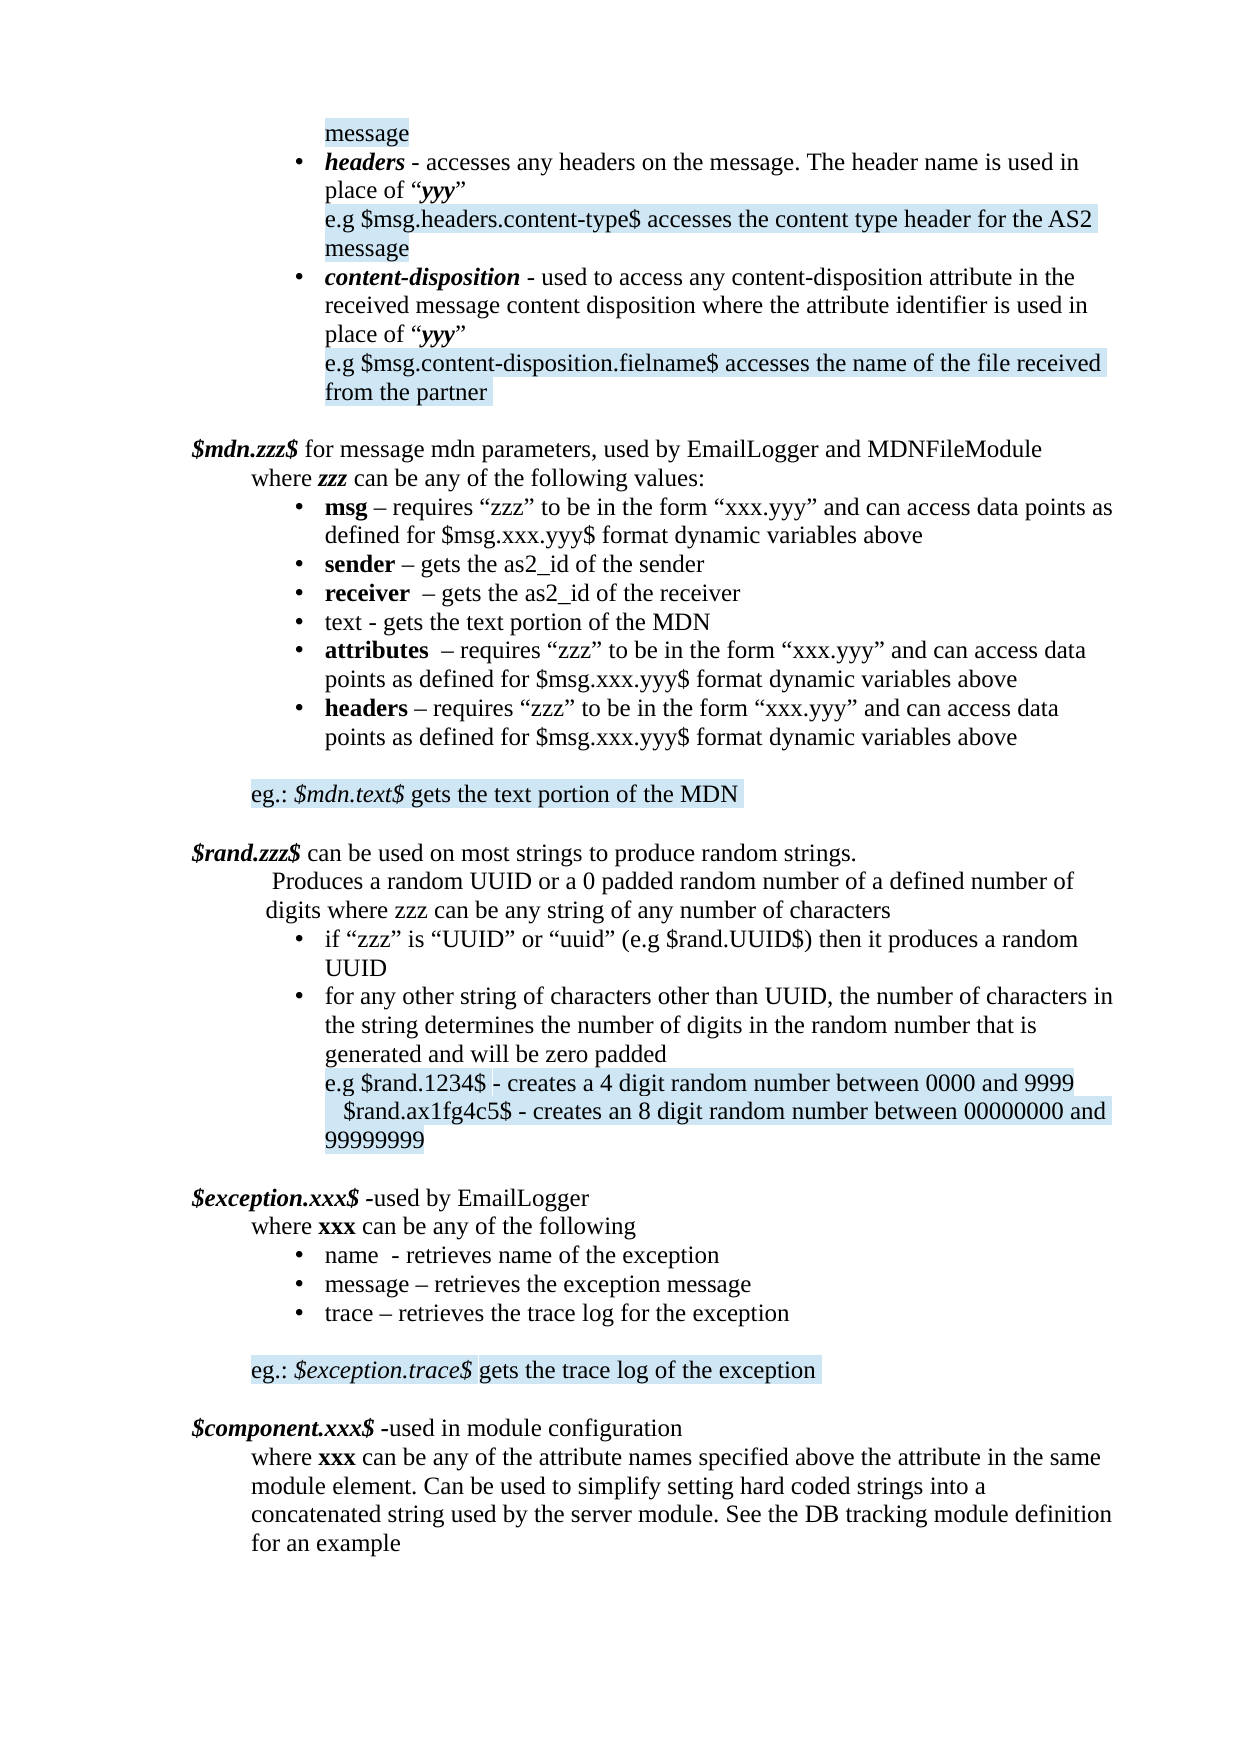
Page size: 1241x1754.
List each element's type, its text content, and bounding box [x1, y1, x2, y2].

list headers – requires “zzz” to be in the form “xxx.yyy” and can access data points as defined for $msg.xxx.yyy$ format dynamic variables above [295, 693, 1122, 751]
list content-disposition - used to access any content-disposition attribute in the received message content disposition where the attribute identifier is used in place of “yyy” e.g $msg.content-disposition.fielname$ accesses the name of the file received from the partner [295, 262, 1122, 406]
list for any other string of characters other than UUID, the number of characters in the string determines the number of digits in the random number that is generated and will be zero padded [295, 981, 1122, 1068]
subtitle Produces a random UUID or a 0 padded random number of a defined number of digits where zzz can be any string of any number of characters [236, 866, 1122, 924]
list message [295, 118, 1122, 147]
subtitle $exception.xxx$ -used by EmailLogger [162, 1183, 1122, 1211]
list receiver – gets the as2_id of the receiver [295, 578, 1122, 607]
list where xxx can be any of the attribute names specified above the attribute in the same module element. Can be used to simplify setting hard coded strings into a concatenated string used by the server module. See the DB tracking module definition for an example [221, 1442, 1122, 1557]
list msg – requires “zzz” to be in the form “xxx.yyy” and can access data points as defined for $msg.xxx.yyy$ format dynamic variables above [295, 492, 1122, 549]
list headers - accesses any headers on the message. The header name is used in place of “yyy” e.g $msg.headers.content-type$ accesses the content type header for the AS2 message [295, 147, 1122, 262]
list where zzz can be any of the following values: [221, 463, 1122, 492]
list name - retrieves name of the exception [295, 1240, 1122, 1269]
list eg.: $mdn.text$ gets the text portion of the MDN [221, 751, 1122, 808]
list trace – retrieves the trace log for the exception [295, 1298, 1122, 1326]
list sender – gets the as2_id of the sender [295, 549, 1122, 578]
subtitle $mdn.zzz$ for message mdn parameters, used by EmailLogger and MDNFileModule [162, 434, 1122, 463]
list attributes – requires “zzz” to be in the form “xxx.yyy” and can access data points as defined for $msg.xxx.yyy$ format dynamic variables above [295, 636, 1122, 693]
list $rand.ax1fg4c5$ - creates an 8 digit random number between 00000000 and 99999999 [295, 1096, 1122, 1154]
list text - gets the text portion of the MDN [295, 607, 1122, 636]
list message – retrieves the exception message [295, 1269, 1122, 1298]
subtitle $component.xxx$ -used in module configuration [162, 1413, 1122, 1442]
list eg.: $exception.trace$ gets the trace log of the exception [221, 1326, 1122, 1384]
list if “zzz” is “UUID” or “uuid” (e.g $rand.UUID$) then it produces a random UUID [295, 924, 1122, 981]
list e.g $rand.1234$ - creates a 4 digit random number between 0000 and 9999 [295, 1068, 1122, 1096]
subtitle $rand.zzz$ can be used on most strings to produce random strings. [162, 838, 1122, 866]
list where xxx can be any of the following [221, 1211, 1122, 1240]
